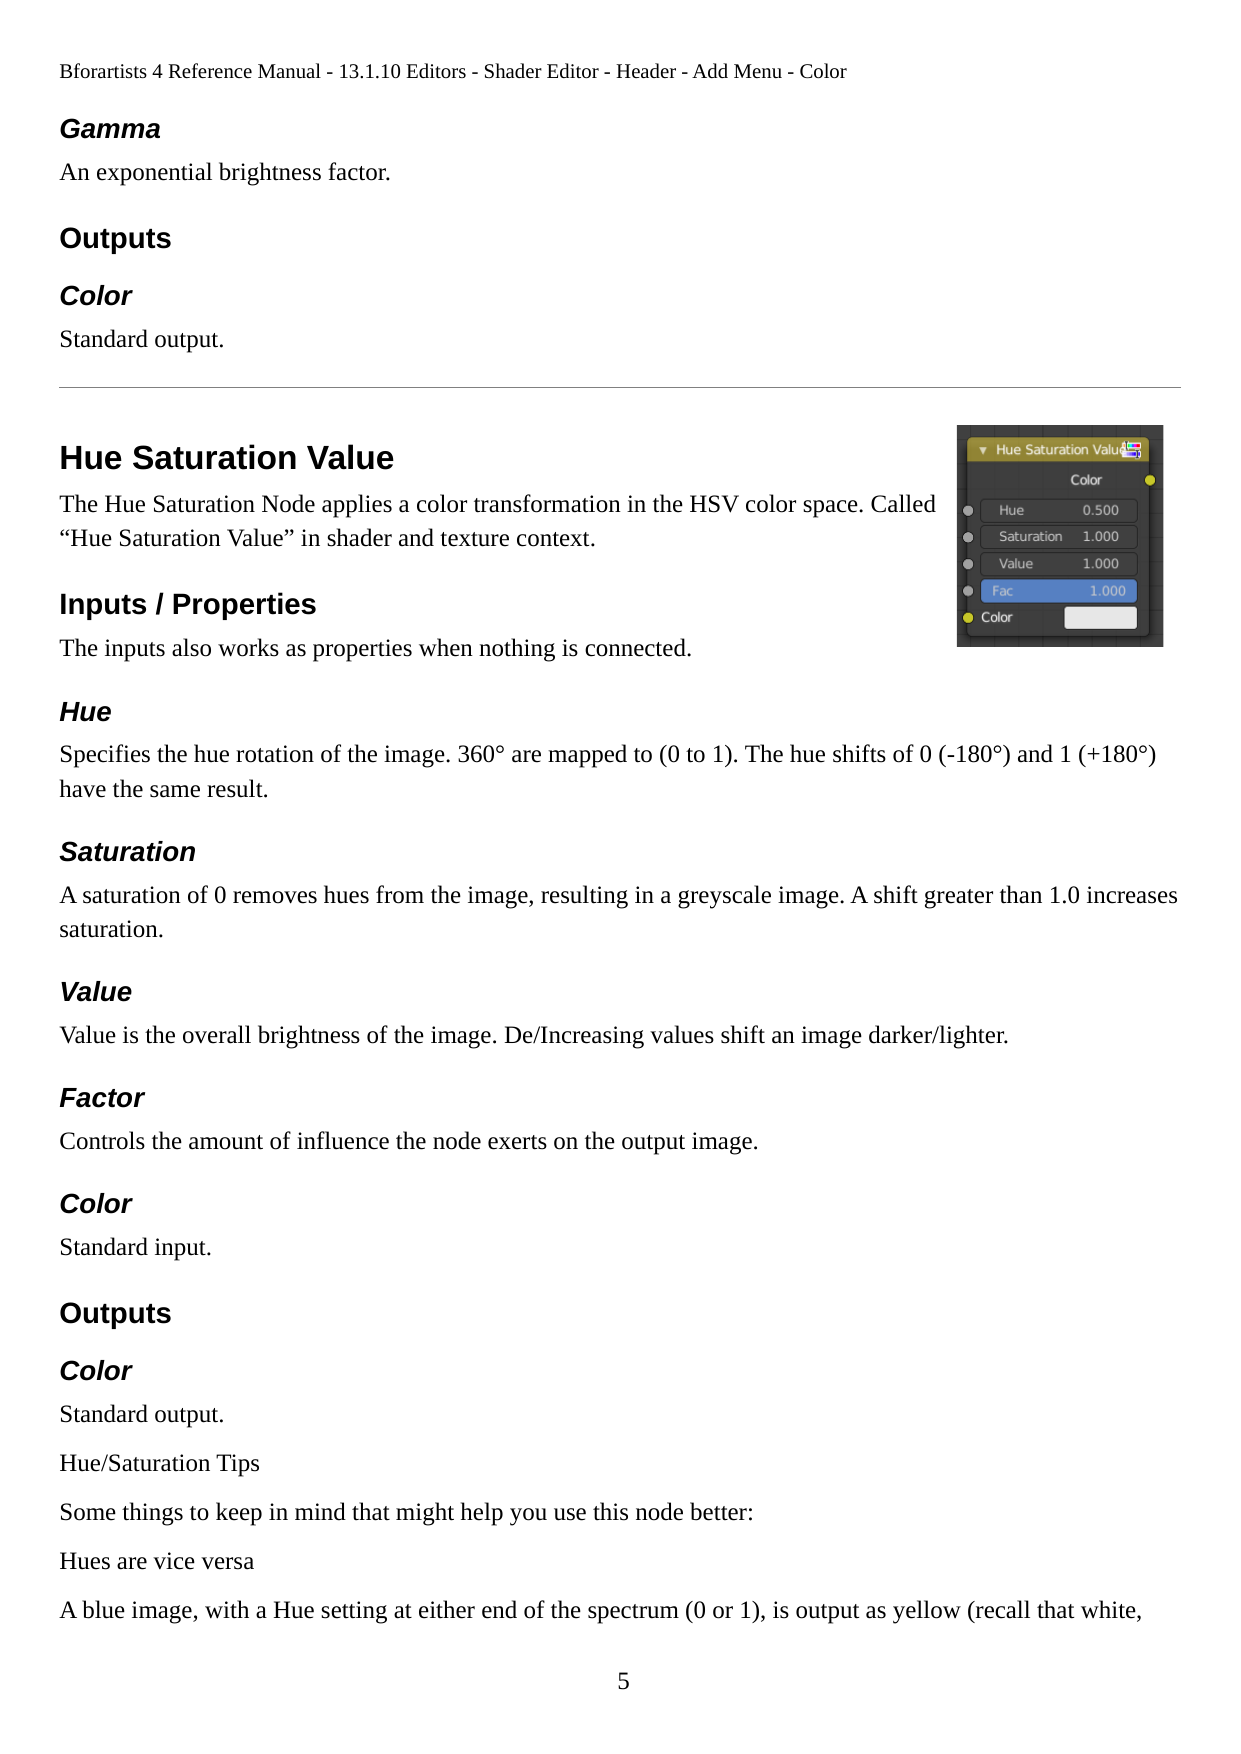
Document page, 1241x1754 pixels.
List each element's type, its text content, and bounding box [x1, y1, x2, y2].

text The inputs also works as properties when nothing is connected. [59, 633, 1181, 662]
subtitle Color [59, 279, 1181, 311]
text Some things to keep in mind that might help you use this node better: [59, 1497, 1181, 1526]
text An exponential brightness factor. [59, 157, 1181, 186]
picture [956, 425, 1164, 647]
text A saturation of 0 removes hues from the image, resulting in a greyscale image. A shift greater than 1.0 increases saturation. [59, 880, 1181, 943]
text Hues are vice versa [59, 1546, 1181, 1575]
text The Hue Saturation Node applies a color transformation in the HSV color space. Called “Hue Saturation Value” in shader and texture context. [59, 489, 956, 552]
subtitle Gamma [59, 113, 1181, 144]
text Specifies the hue rotation of the image. 360° are mapped to (0 to 1). The hue shifts of 0 (-180°) and 1 (+180°) have the same result. [59, 739, 1181, 802]
subtitle [1164, 438, 1181, 476]
subtitle [1164, 587, 1181, 621]
subtitle Saturation [59, 835, 1181, 867]
subtitle Color [59, 1188, 1181, 1219]
text Hue/Saturation Tips [59, 1448, 1181, 1477]
subtitle Color [59, 1354, 1181, 1386]
text A blue image, with a Hue setting at either end of the spectrum (0 or 1), is output as yellow (recall that white, [59, 1595, 1181, 1624]
text Standard input. [59, 1232, 1181, 1261]
subtitle Factor [59, 1082, 1181, 1113]
subtitle Hue [59, 695, 1181, 727]
text Standard output. [59, 324, 1181, 352]
text Value is the overall brightness of the image. De/Increasing values shift an image darker/lighter. [59, 1020, 1181, 1049]
subtitle Hue Saturation Value [59, 438, 956, 476]
subtitle Value [59, 976, 1181, 1008]
subtitle Outputs [59, 221, 1181, 254]
text Standard output. [59, 1399, 1181, 1427]
subtitle Inputs / Properties [59, 587, 956, 621]
subtitle Outputs [59, 1296, 1181, 1329]
text Controls the amount of influence the node exerts on the output image. [59, 1126, 1181, 1155]
